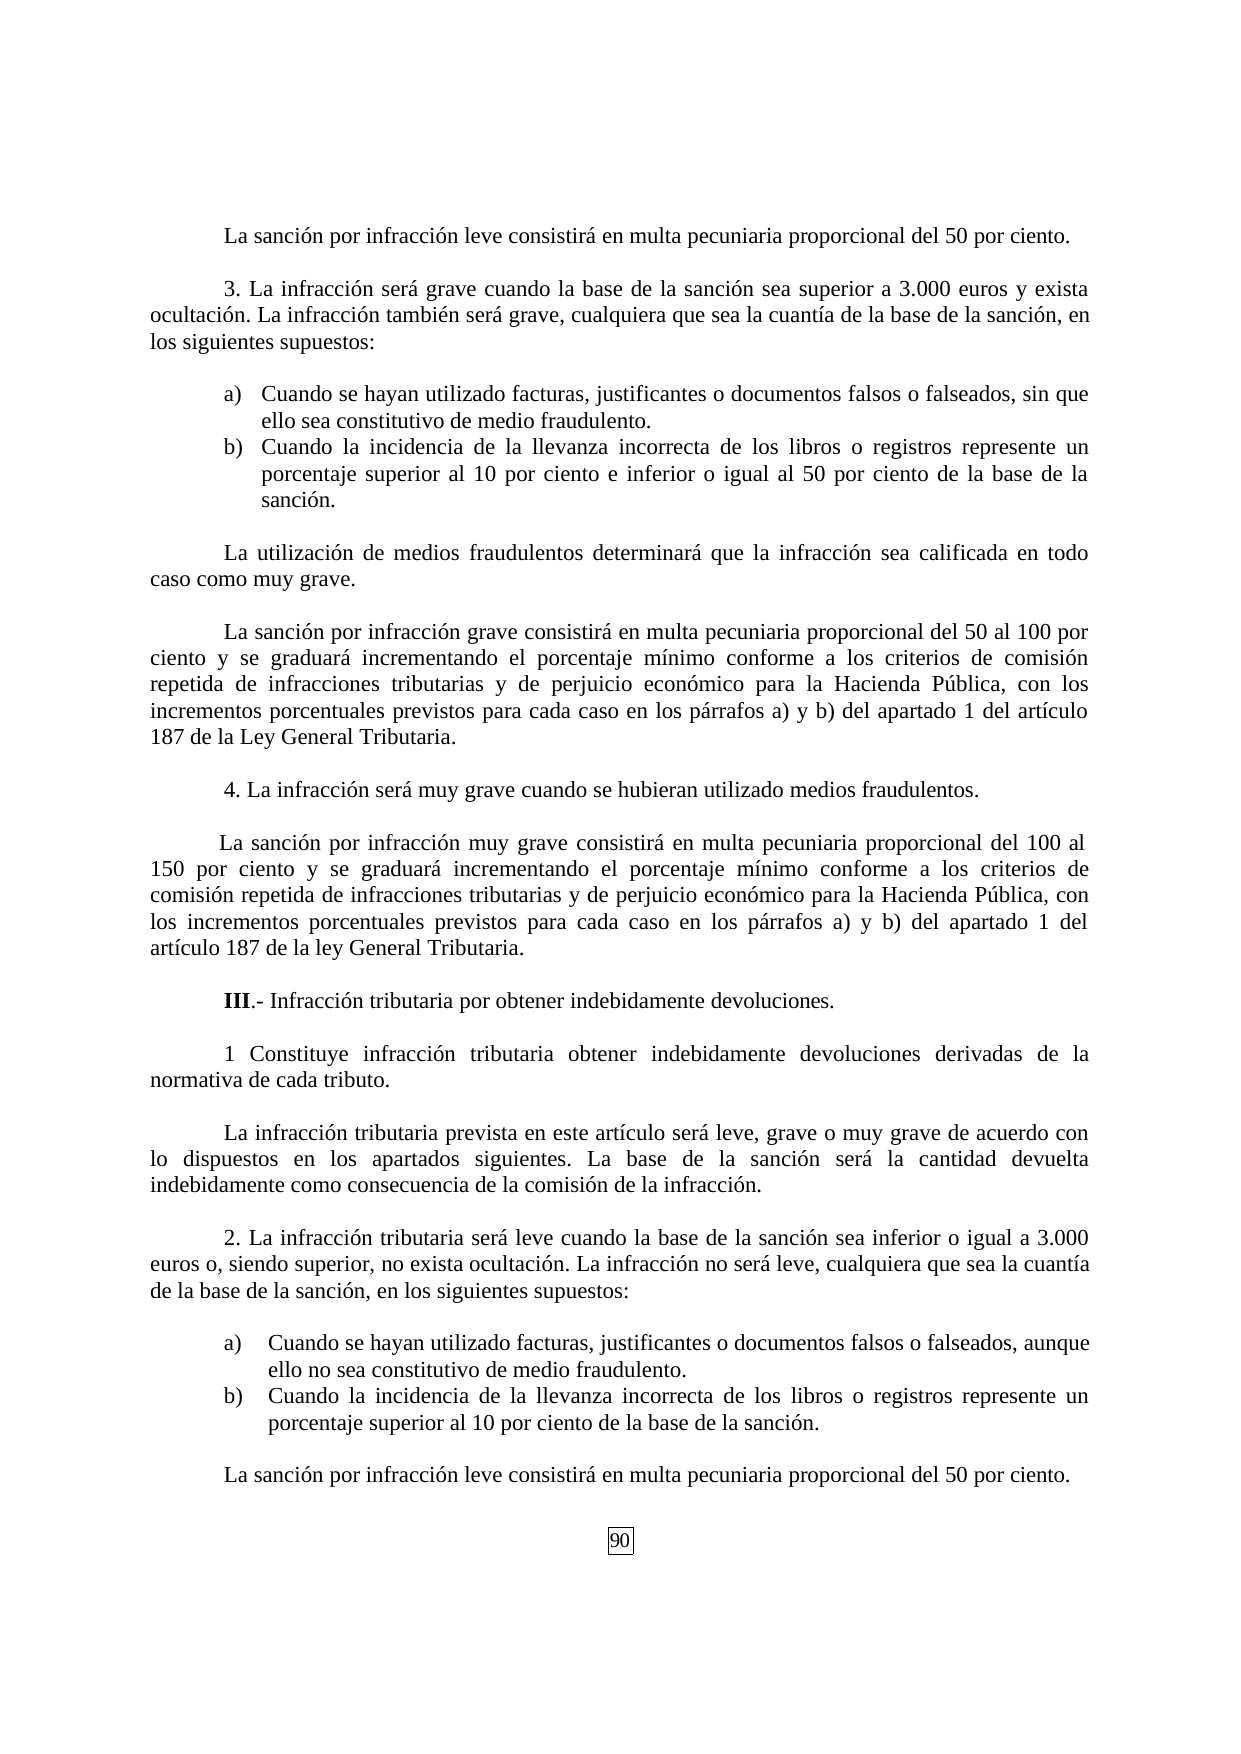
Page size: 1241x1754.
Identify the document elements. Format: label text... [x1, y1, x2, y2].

list Cuando la incidencia de la llevanza incorrecta de los libros o registros represente un porcentaje superior al 10 por ciento de la base de la sanción. [224, 1382, 1090, 1435]
text La sanción por infracción leve consistirá en multa pecuniaria proporcional del 50 por ciento. [224, 1461, 1103, 1488]
text La infracción tributaria prevista en este artículo será leve, grave o muy grave de acuerdo con lo dispuestos en los apartados siguientes. La base de la sanción será la cantidad devuelta indebidamente como consecuencia de la comisión de la infracción. [150, 1119, 1090, 1198]
list Cuando se hayan utilizado facturas, justificantes o documentos falsos o falseados, sin que ello sea constitutivo de medio fraudulento. [224, 381, 1091, 433]
text III.- Infracción tributaria por obtener indebidamente devoluciones. [224, 987, 1103, 1013]
text 1 Constituye infracción tributaria obtener indebidamente devoluciones derivadas de la normativa de cada tributo. [150, 1039, 1091, 1092]
text La sanción por infracción leve consistirá en multa pecuniaria proporcional del 50 por ciento. [224, 222, 1103, 249]
text 150 por ciento y se graduará incrementando el porcentaje mínimo conforme a los criterios de comisión repetida de infracciones tributarias y de perjuicio económico para la Hacienda Pública, con los incrementos porcentuales previstos para cada caso en los párrafos a) y b) del apartado 1 del artículo 187 de la ley General Tributaria. [150, 855, 1091, 961]
list Cuando la incidencia de la llevanza incorrecta de los libros o registros represente un porcentaje superior al 10 por ciento e inferior o igual al 50 por ciento de la base de la sanción. [224, 433, 1091, 512]
list Cuando se hayan utilizado facturas, justificantes o documentos falsos o falseados, aunque ello no sea constitutivo de medio fraudulento. [224, 1329, 1090, 1382]
text La sanción por infracción muy grave consistirá en multa pecuniaria proporcional del 100 al [219, 829, 1103, 855]
list La infracción tributaria será leve cuando la base de la sanción sea inferior o igual a 3.000 euros o, siendo superior, no exista ocultación. La infracción no será leve, cualquiera que sea la cuantía de la base de la sanción, en los siguientes supuestos: [150, 1224, 1090, 1303]
text La utilización de medios fraudulentos determinará que la infracción sea calificada en todo caso como muy grave. [150, 539, 1090, 591]
list La infracción será grave cuando la base de la sanción sea superior a 3.000 euros y exista ocultación. La infracción también será grave, cualquiera que sea la cuantía de la base de la sanción, en los siguientes supuestos: [150, 275, 1091, 354]
list La infracción será muy grave cuando se hubieran utilizado medios fraudulentos. [223, 776, 1103, 802]
text La sanción por infracción grave consistirá en multa pecuniaria proporcional del 50 al 100 por ciento y se graduará incrementando el porcentaje mínimo conforme a los criterios de comisión repetida de infracciones tributarias y de perjuicio económico para la Hacienda Pública, con los incrementos porcentuales previstos para cada caso en los párrafos a) y b) del apartado 1 del artículo 187 de la Ley General Tributaria. [150, 618, 1091, 749]
